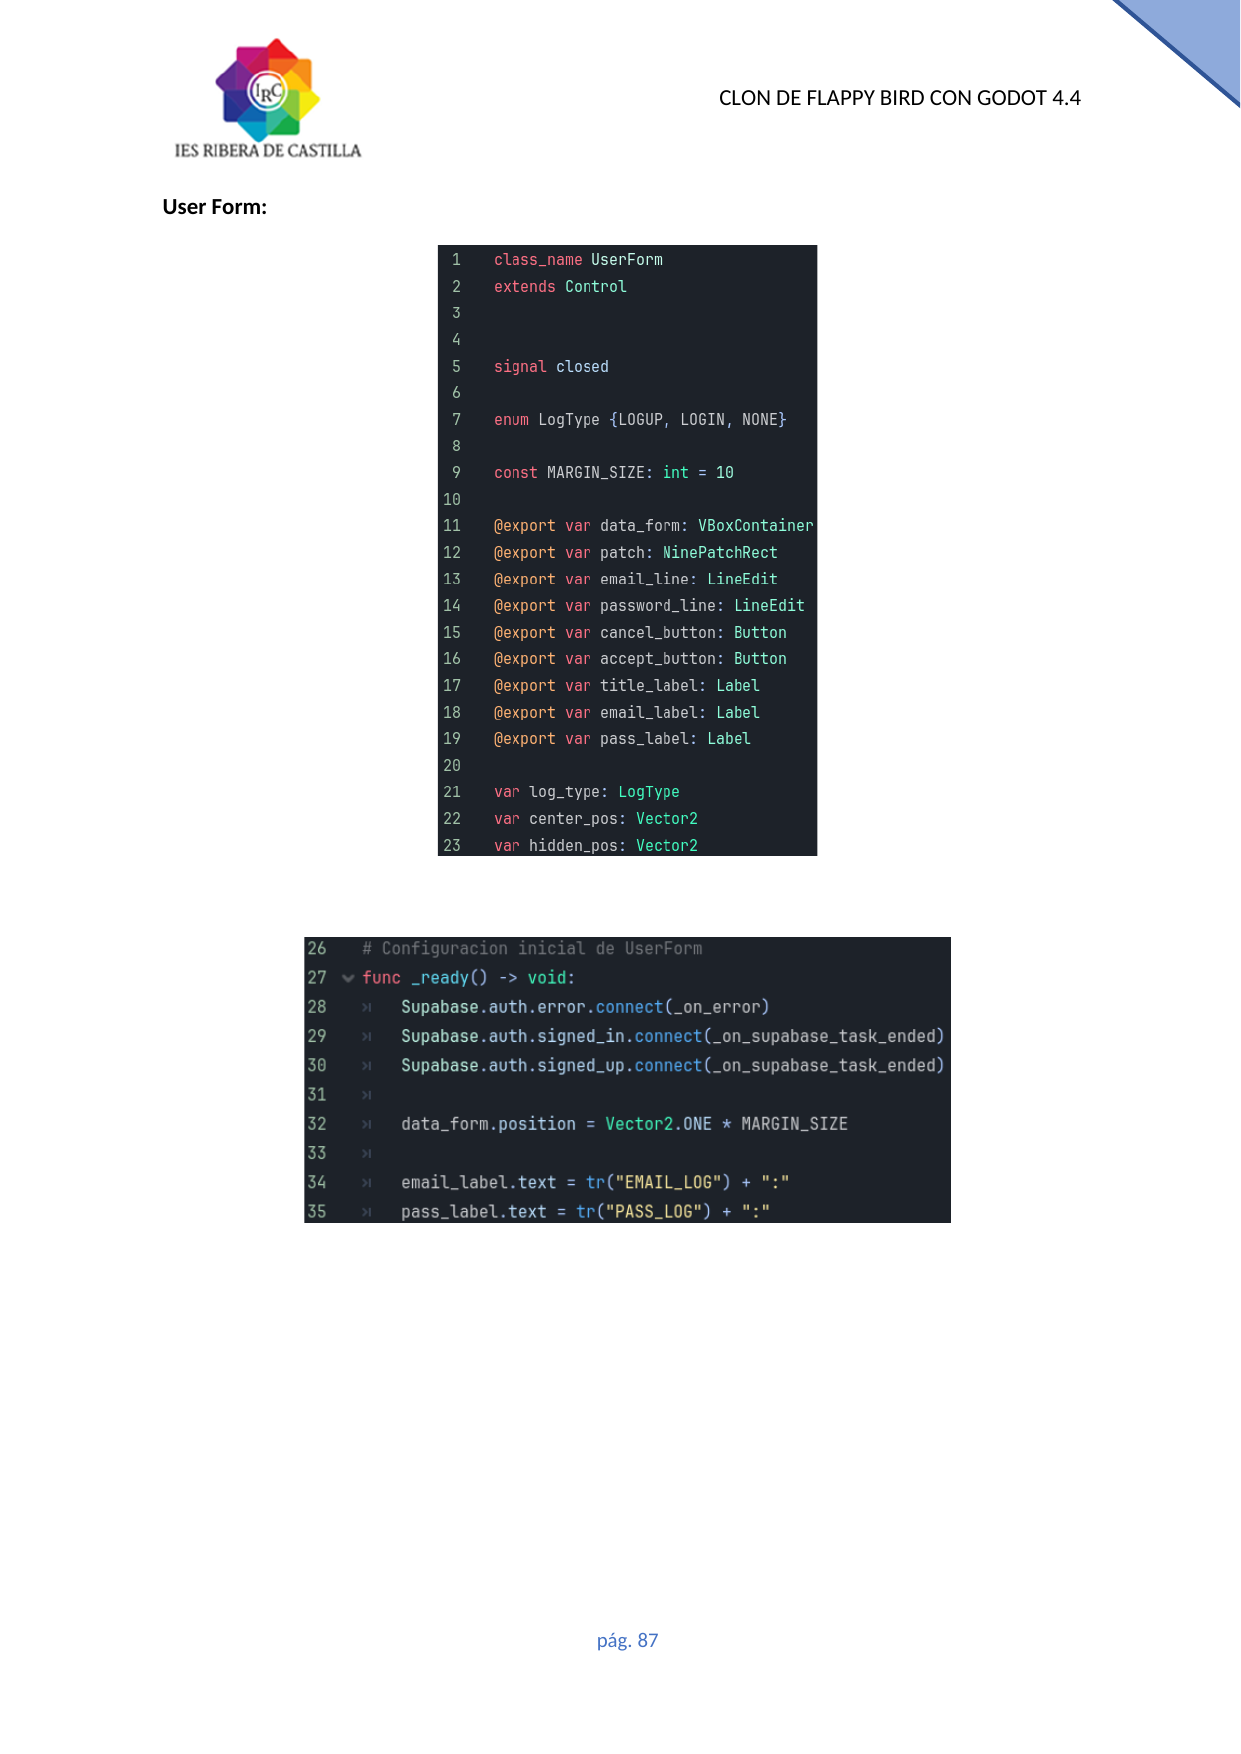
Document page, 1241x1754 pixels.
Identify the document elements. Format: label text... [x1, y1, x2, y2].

text User Form: [162, 192, 1093, 220]
picture [304, 937, 951, 1223]
picture [173, 29, 366, 164]
picture [437, 245, 818, 856]
